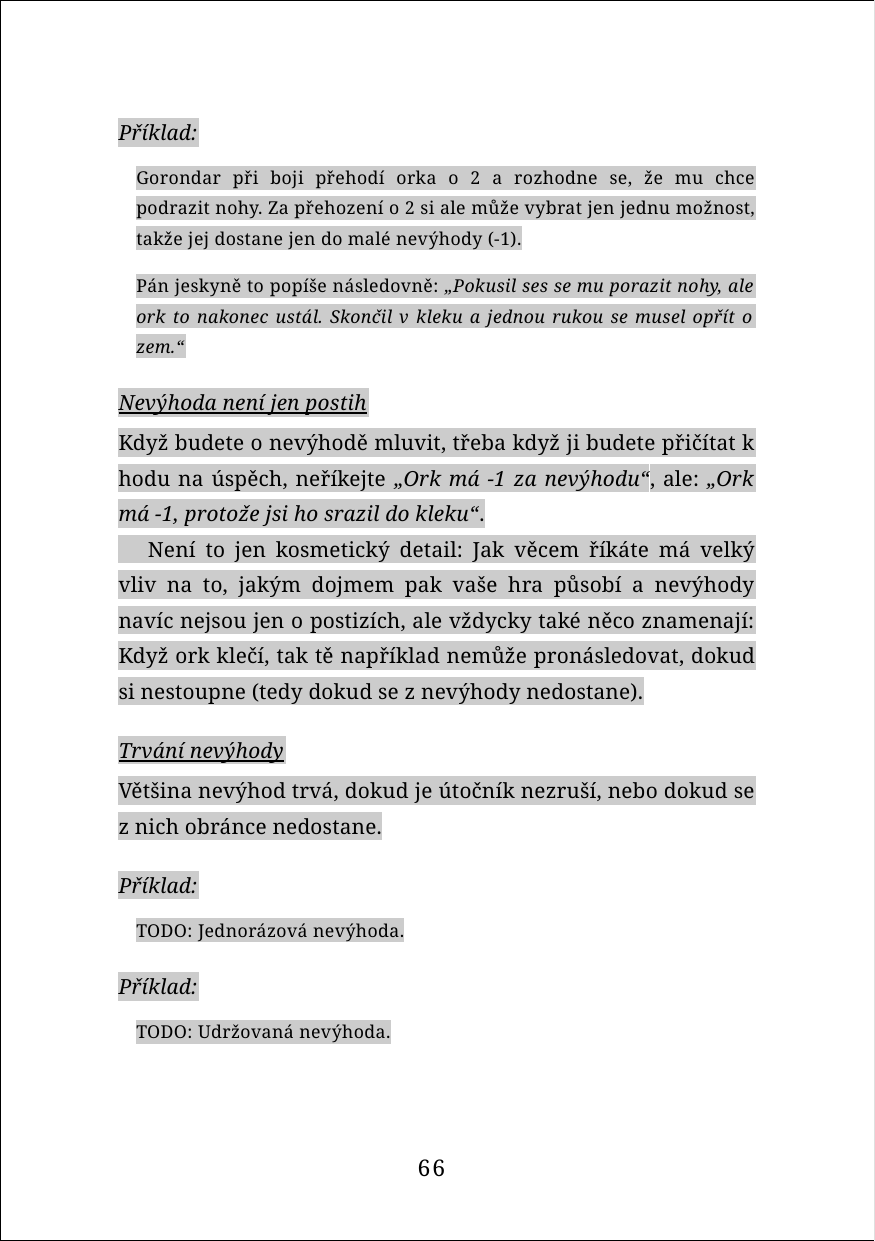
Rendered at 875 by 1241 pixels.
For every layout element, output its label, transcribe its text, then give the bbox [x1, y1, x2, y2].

text Většina nevýhod trvá, dokud je útočník nezruší, nebo dokud se z nich obránce nedostane. [118, 776, 756, 840]
text TODO: Jednorázová nevýhoda. [136, 918, 756, 942]
text Gorondar při boji přehodí orka o 2 a rozhodne se, že mu chce podrazit nohy. Za přehození o 2 si ale může vybrat jen jednu možnost, takže jej dostane jen do malé nevýhody (-1). [136, 166, 756, 250]
subtitle Trvání nevýhody [118, 736, 756, 764]
subtitle Nevýhoda není jen postih [118, 388, 756, 417]
text Pán jeskyně to popíše následovně: „Pokusil ses se mu porazit nohy, ale ork to nakonec ustál. Skončil v kleku a jednou rukou se musel opřít o zem.“ [136, 274, 756, 358]
text Příklad: [118, 871, 756, 899]
text Příklad: [118, 972, 756, 1001]
text Když budete o nevýhodě mluvit, třeba když ji budete přičítat k hodu na úspěch, neříkejte „Ork má -1 za nevýhodu“, ale: „Ork má -1, protože jsi ho srazil do kleku“. Není to jen kosmetický detail: Jak věcem říkáte má velký vliv na to, jakým dojmem pak vaše hra působí a nevýhody navíc nejsou jen o postizích, ale vždycky také něco znamenají: Když ork klečí, tak tě například nemůže pronásledovat, dokud si nestoupne (tedy dokud se z nevýhody nedostane). [118, 428, 756, 705]
text TODO: Udržovaná nevýhoda. [136, 1019, 756, 1044]
text Příklad: [118, 118, 756, 147]
